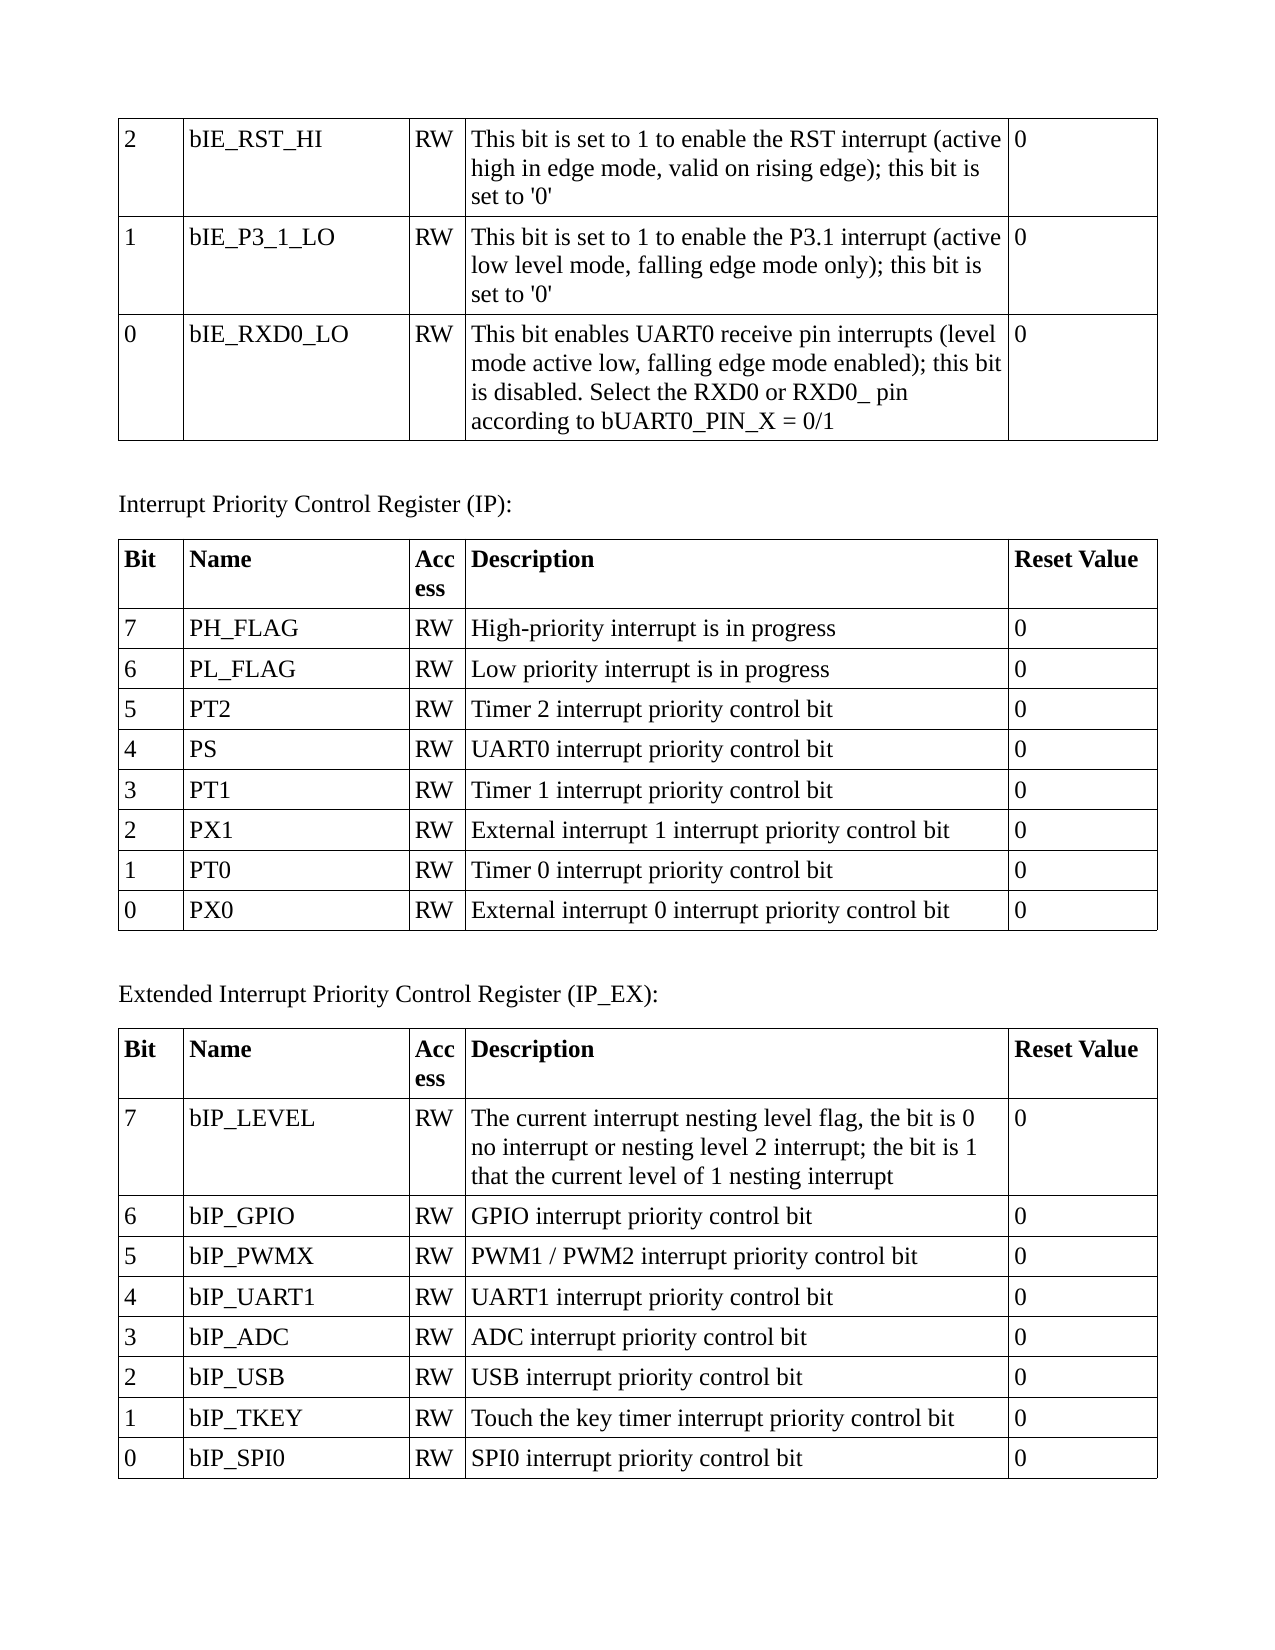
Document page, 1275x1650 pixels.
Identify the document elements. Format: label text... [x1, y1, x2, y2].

table_cell 0 [1009, 770, 1157, 809]
text Interrupt Priority Control Register (IP): [118, 489, 1157, 518]
table_header Name [184, 540, 409, 608]
table_cell RW [410, 217, 465, 314]
table_cell This bit is set to 1 to enable the RST interrupt (active high in edge mode, valid on rising edge); this bit is set to '0' [466, 119, 1008, 216]
table_cell 0 [1009, 1099, 1157, 1195]
table_cell PS [184, 730, 409, 769]
table_cell Timer 2 interrupt priority control bit [466, 689, 1008, 728]
table_cell RW [410, 609, 465, 648]
table_cell PX0 [184, 891, 409, 930]
table_cell RW [410, 810, 465, 849]
table_cell 0 [119, 891, 183, 930]
table_header Description [466, 1029, 1008, 1097]
table_cell 4 [119, 1277, 183, 1316]
table_cell 2 [119, 119, 183, 216]
table_cell 1 [119, 1398, 183, 1437]
table_cell 0 [1009, 689, 1157, 728]
table_cell Touch the key timer interrupt priority control bit [466, 1398, 1008, 1437]
table_cell 0 [1009, 1277, 1157, 1316]
text Extended Interrupt Priority Control Register (IP_EX): [118, 979, 1157, 1008]
table_cell 0 [1009, 1317, 1157, 1356]
table_cell 4 [119, 730, 183, 769]
table_cell 6 [119, 1196, 183, 1236]
table_cell 0 [1009, 1438, 1157, 1477]
table_cell 0 [1009, 1357, 1157, 1397]
table_cell RW [410, 1357, 465, 1397]
table_cell RW [410, 1317, 465, 1356]
table_header Description [466, 540, 1008, 608]
table_cell Timer 1 interrupt priority control bit [466, 770, 1008, 809]
table_cell bIP_UART1 [184, 1277, 409, 1316]
table_cell PT0 [184, 851, 409, 890]
table_cell 0 [1009, 1398, 1157, 1437]
table_cell 0 [1009, 1237, 1157, 1276]
table_cell 0 [1009, 217, 1157, 314]
table_cell 7 [119, 609, 183, 648]
table_cell This bit enables UART0 receive pin interrupts (level mode active low, falling edge mode enabled); this bit is disabled. Select the RXD0 or RXD0_ pin according to bUART0_PIN_X = 0/1 [466, 315, 1008, 440]
table_cell 3 [119, 1317, 183, 1356]
table_cell bIP_PWMX [184, 1237, 409, 1276]
table_cell 0 [1009, 649, 1157, 688]
table_cell RW [410, 891, 465, 930]
table_cell RW [410, 1099, 465, 1195]
table_header Access [410, 1029, 465, 1097]
table_cell RW [410, 649, 465, 688]
table_cell 1 [119, 851, 183, 890]
table_cell bIE_P3_1_LO [184, 217, 409, 314]
table_header Bit [119, 1029, 183, 1097]
table_cell External interrupt 0 interrupt priority control bit [466, 891, 1008, 930]
table_header Name [184, 1029, 409, 1097]
table_cell PX1 [184, 810, 409, 849]
table_cell 0 [1009, 851, 1157, 890]
table_cell 0 [1009, 609, 1157, 648]
table_cell Timer 0 interrupt priority control bit [466, 851, 1008, 890]
table_cell bIP_SPI0 [184, 1438, 409, 1477]
table_cell ADC interrupt priority control bit [466, 1317, 1008, 1356]
table_cell USB interrupt priority control bit [466, 1357, 1008, 1397]
table_cell 5 [119, 1237, 183, 1276]
table_cell RW [410, 1196, 465, 1236]
table_cell RW [410, 119, 465, 216]
table_header Access [410, 540, 465, 608]
table_cell RW [410, 689, 465, 728]
table_cell bIP_GPIO [184, 1196, 409, 1236]
table_cell 0 [1009, 730, 1157, 769]
table_cell 0 [1009, 1196, 1157, 1236]
table_cell The current interrupt nesting level flag, the bit is 0 no interrupt or nesting level 2 interrupt; the bit is 1 that the current level of 1 nesting interrupt [466, 1099, 1008, 1195]
table_cell PT2 [184, 689, 409, 728]
table_cell PWM1 / PWM2 interrupt priority control bit [466, 1237, 1008, 1276]
table_cell UART1 interrupt priority control bit [466, 1277, 1008, 1316]
table_cell PT1 [184, 770, 409, 809]
table_cell bIE_RST_HI [184, 119, 409, 216]
table_cell bIE_RXD0_LO [184, 315, 409, 440]
table_cell RW [410, 851, 465, 890]
table_cell Low priority interrupt is in progress [466, 649, 1008, 688]
table_cell bIP_LEVEL [184, 1099, 409, 1195]
table_cell RW [410, 1237, 465, 1276]
table_cell PL_FLAG [184, 649, 409, 688]
table_cell 3 [119, 770, 183, 809]
table_cell High-priority interrupt is in progress [466, 609, 1008, 648]
table_cell 2 [119, 1357, 183, 1397]
table_header Reset Value [1009, 1029, 1157, 1097]
table_cell This bit is set to 1 to enable the P3.1 interrupt (active low level mode, falling edge mode only); this bit is set to '0' [466, 217, 1008, 314]
table_cell 0 [1009, 119, 1157, 216]
table_cell SPI0 interrupt priority control bit [466, 1438, 1008, 1477]
table_cell 5 [119, 689, 183, 728]
table_cell RW [410, 1277, 465, 1316]
table_cell 6 [119, 649, 183, 688]
table_cell RW [410, 1438, 465, 1477]
table_cell External interrupt 1 interrupt priority control bit [466, 810, 1008, 849]
table_cell 0 [119, 1438, 183, 1477]
table_cell 2 [119, 810, 183, 849]
table_cell 0 [1009, 315, 1157, 440]
table_cell UART0 interrupt priority control bit [466, 730, 1008, 769]
table_cell 0 [1009, 810, 1157, 849]
table_cell GPIO interrupt priority control bit [466, 1196, 1008, 1236]
table_cell RW [410, 1398, 465, 1437]
table_cell bIP_ADC [184, 1317, 409, 1356]
table_cell 0 [119, 315, 183, 440]
table_header Bit [119, 540, 183, 608]
table_cell RW [410, 730, 465, 769]
table_cell 0 [1009, 891, 1157, 930]
table_cell 7 [119, 1099, 183, 1195]
table_cell PH_FLAG [184, 609, 409, 648]
table_cell RW [410, 770, 465, 809]
table_cell RW [410, 315, 465, 440]
table_cell 1 [119, 217, 183, 314]
table_cell bIP_USB [184, 1357, 409, 1397]
table_header Reset Value [1009, 540, 1157, 608]
table_cell bIP_TKEY [184, 1398, 409, 1437]
